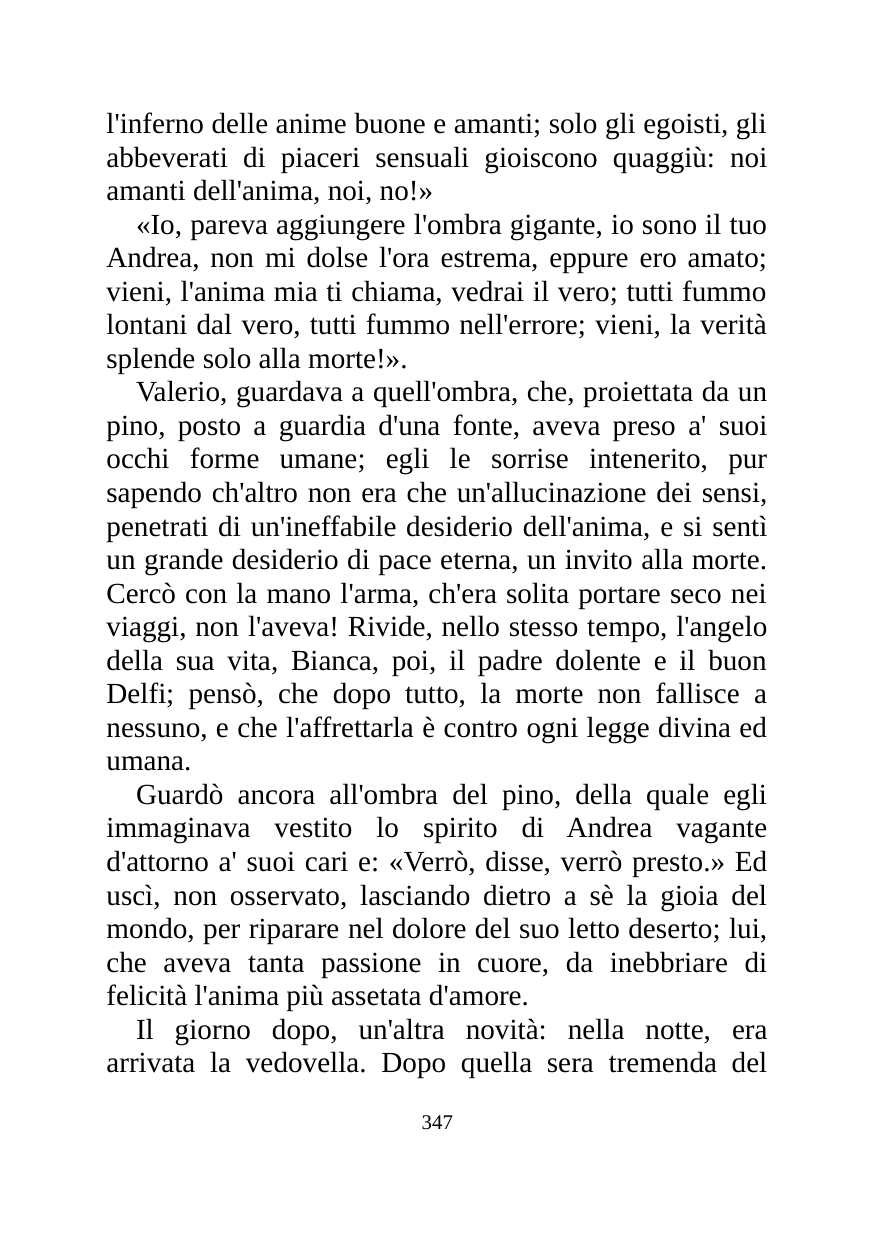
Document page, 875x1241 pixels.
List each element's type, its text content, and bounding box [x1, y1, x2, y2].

text Il giorno dopo, un'altra novità: nella notte, era arrivata la vedovella. Dopo quella sera tremenda del [106, 1012, 768, 1079]
text l'inferno delle anime buone e amanti; solo gli egoisti, gli abbeverati di piaceri sensuali gioiscono quaggiù: noi amanti dell'anima, noi, no!» [106, 106, 768, 207]
text «Io, pareva aggiungere l'ombra gigante, io sono il tuo Andrea, non mi dolse l'ora estrema, eppure ero amato; vieni, l'anima mia ti chiama, vedrai il vero; tutti fummo lontani dal vero, tutti fummo nell'errore; vieni, la verità splende solo alla morte!». [106, 207, 768, 374]
text Valerio, guardava a quell'ombra, che, proiettata da un pino, posto a guardia d'una fonte, aveva preso a' suoi occhi forme umane; egli le sorrise intenerito, pur sapendo ch'altro non era che un'allucinazione dei sensi, penetrati di un'ineffabile desiderio dell'anima, e si sentì un grande desiderio di pace eterna, un invito alla morte. Cercò con la mano l'arma, ch'era solita portare seco nei viaggi, non l'aveva! Rivide, nello stesso tempo, l'angelo della sua vita, Bianca, poi, il padre dolente e il buon Delfi; pensò, che dopo tutto, la morte non fallisce a nessuno, e che l'affrettarla è contro ogni legge divina ed umana. [106, 374, 768, 777]
text Guardò ancora all'ombra del pino, della quale egli immaginava vestito lo spirito di Andrea vagante d'attorno a' suoi cari e: «Verrò, disse, verrò presto.» Ed uscì, non osservato, lasciando dietro a sè la gioia del mondo, per riparare nel dolore del suo letto deserto; lui, che aveva tanta passione in cuore, da inebbriare di felicità l'anima più assetata d'amore. [106, 777, 768, 1012]
